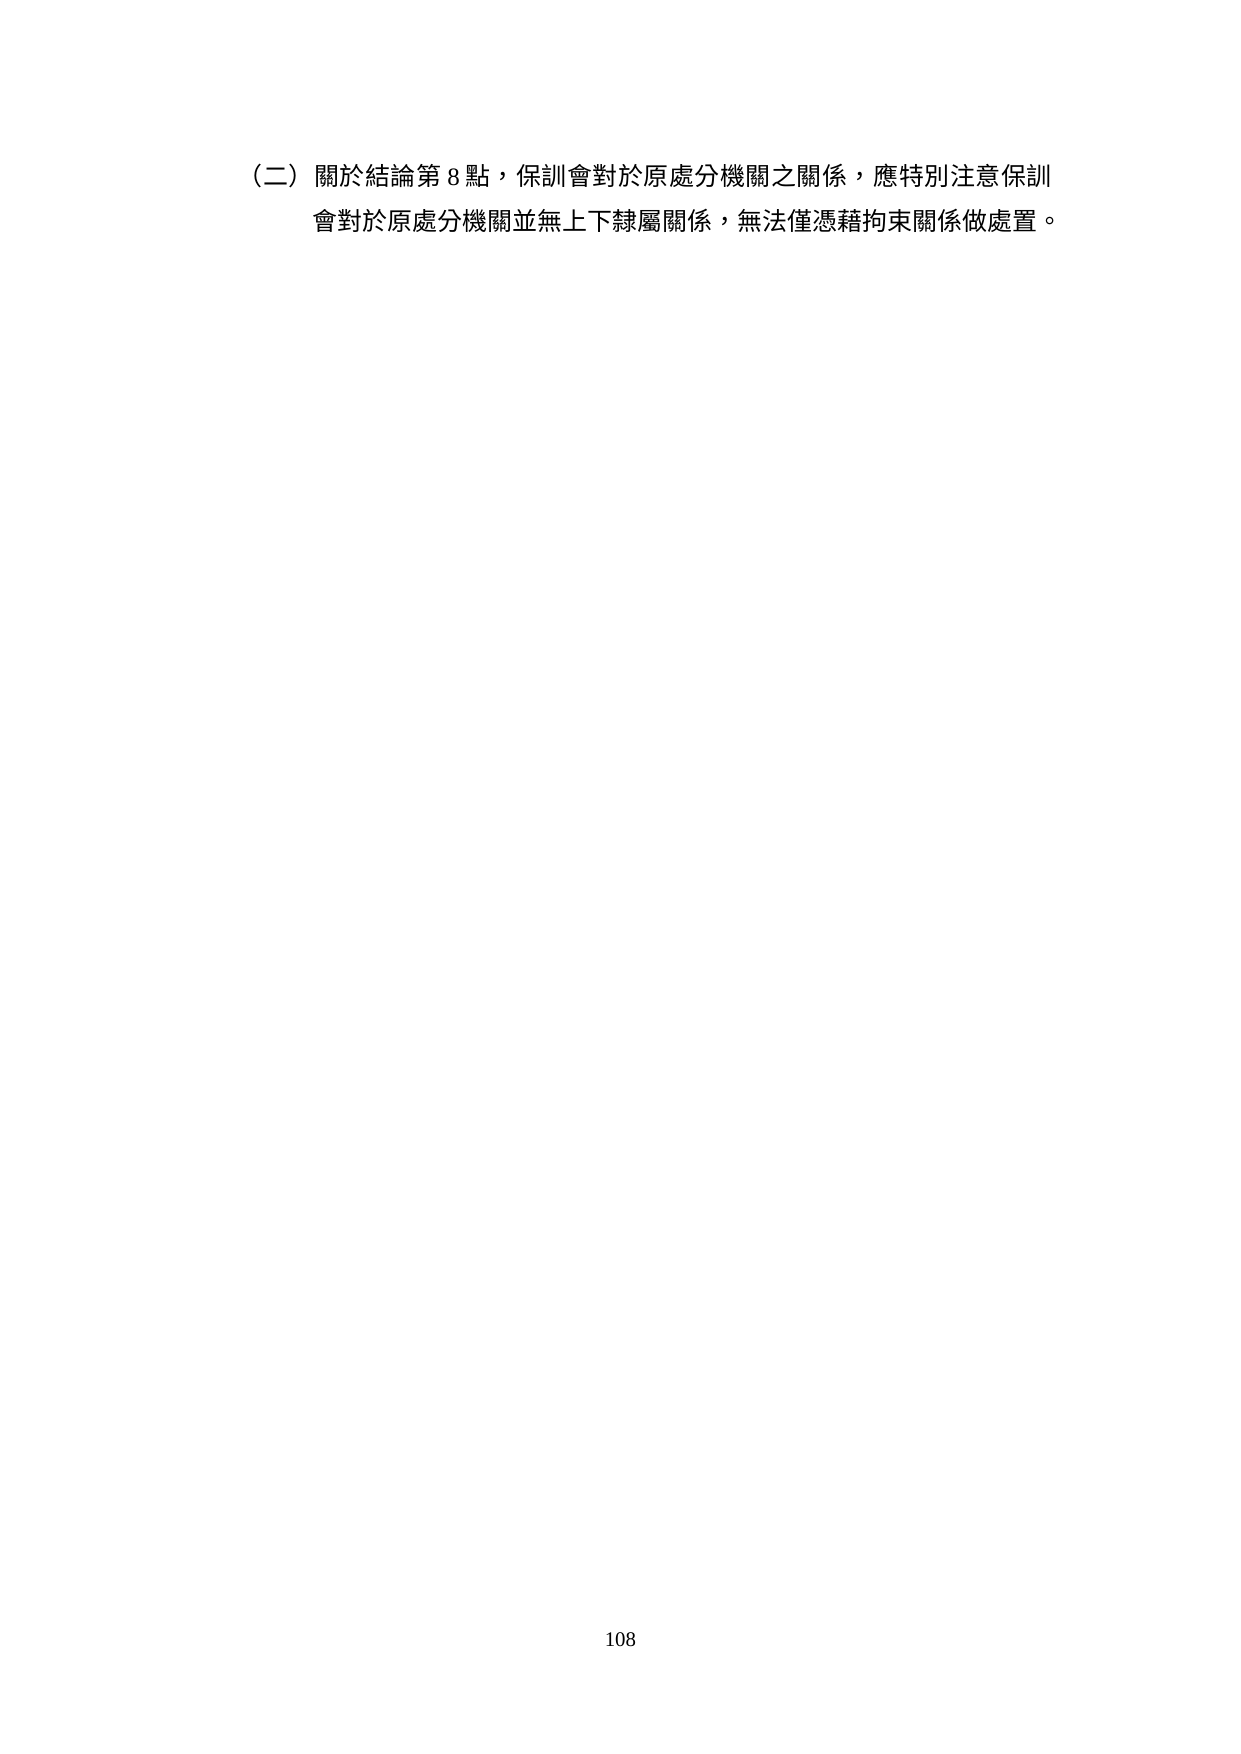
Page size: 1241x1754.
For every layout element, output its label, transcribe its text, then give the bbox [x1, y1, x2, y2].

text （二）關於結論第8點，保訓會對於原處分機關之關係，應特別注意保訓會對於原處分機關並無上下隸屬關係，無法僅憑藉拘束關係做處置。 [237, 150, 1053, 232]
